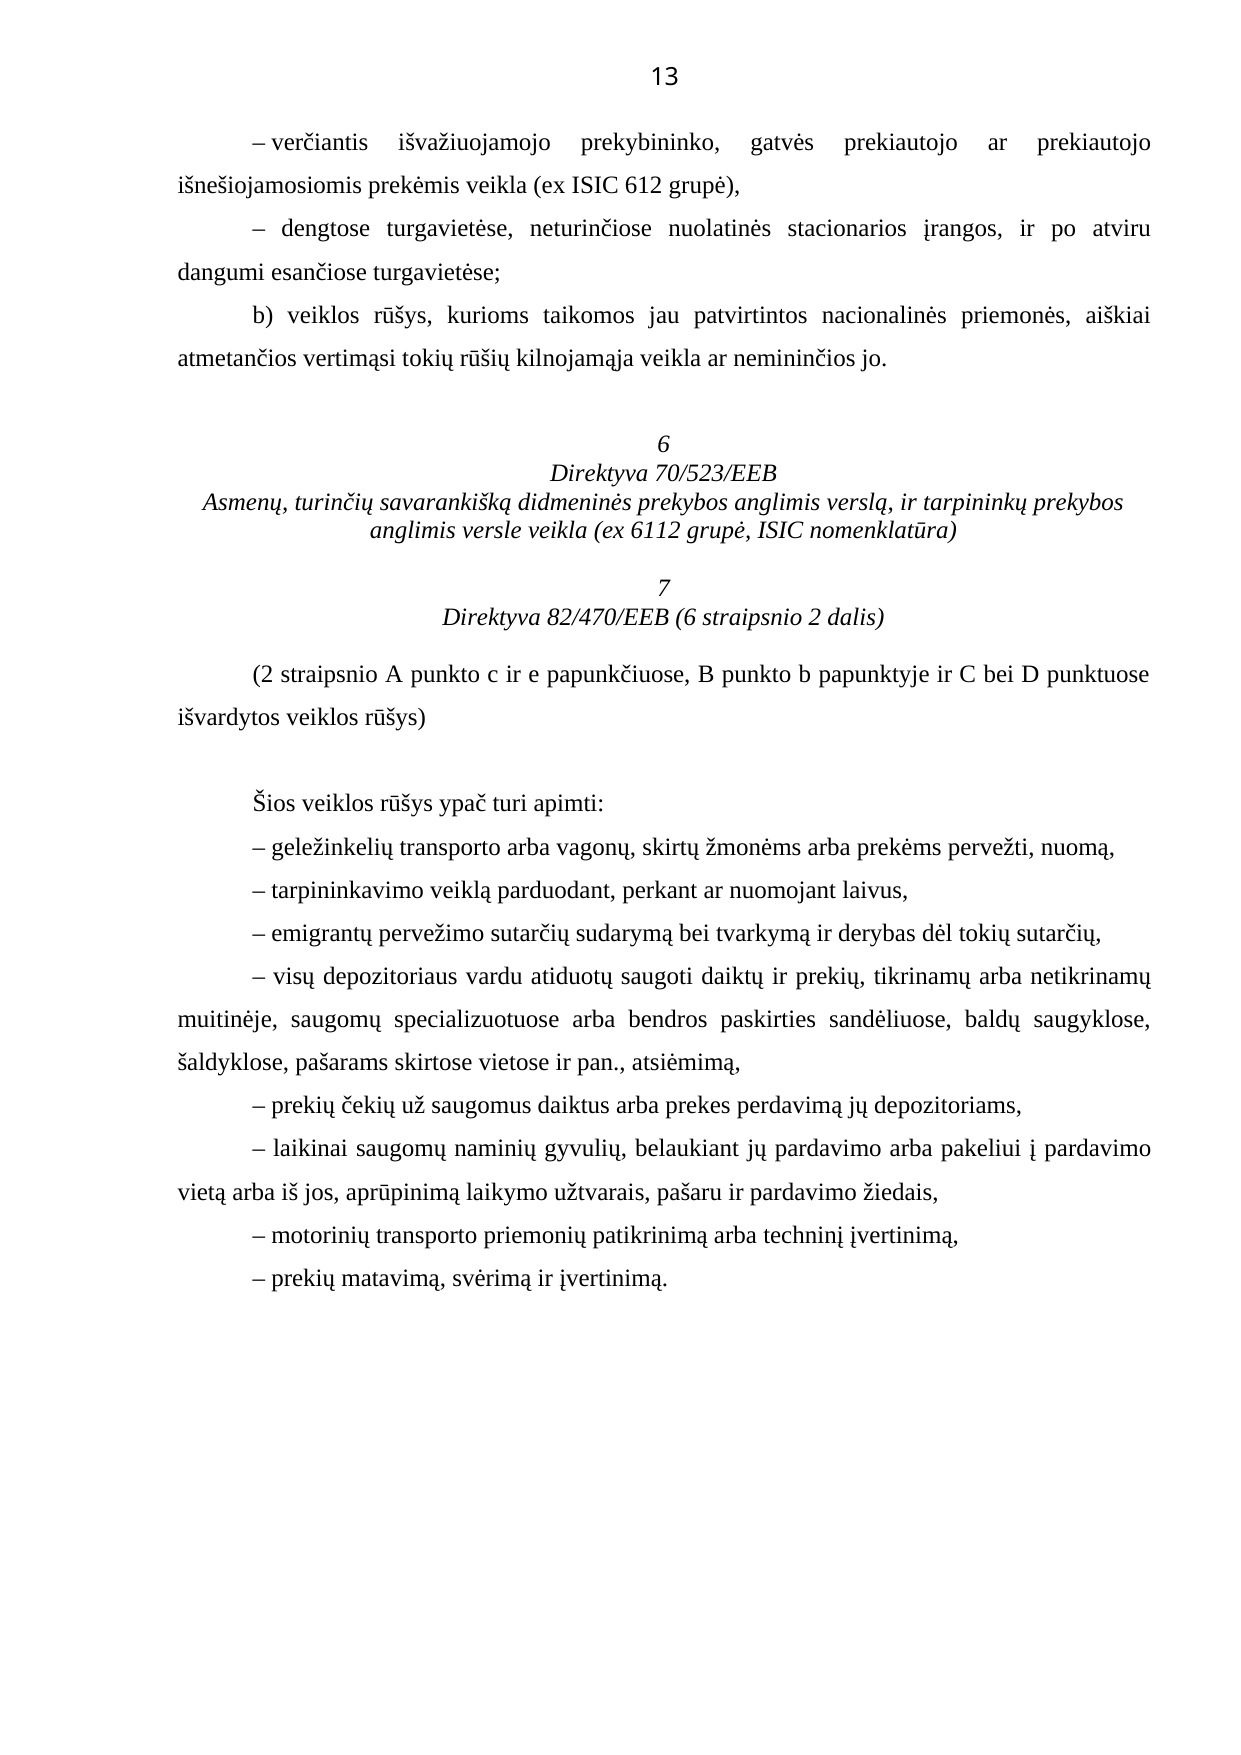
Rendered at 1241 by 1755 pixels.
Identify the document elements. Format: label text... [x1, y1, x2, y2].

text – prekių čekių už saugomus daiktus arba prekes perdavimą jų depozitoriams, [177, 1090, 1152, 1119]
text – prekių matavimą, svėrimą ir įvertinimą. [177, 1263, 1152, 1292]
text Direktyva 82/470/EEB (6 straipsnio 2 dalis) [177, 602, 1152, 630]
text 7 [177, 573, 1152, 602]
text – geležinkelių transporto arba vagonų, skirtų žmonėms arba prekėms pervežti, nuomą, [177, 832, 1152, 860]
text 6 [177, 429, 1152, 458]
text Direktyva 70/523/EEB [177, 458, 1152, 487]
text – dengtose turgavietėse, neturinčiose nuolatinės stacionarios įrangos, ir po atviru dangumi esančiose turgavietėse; [177, 213, 1152, 285]
text – motorinių transporto priemonių patikrinimą arba techninį įvertinimą, [177, 1220, 1152, 1248]
text – emigrantų pervežimo sutarčių sudarymą bei tvarkymą ir derybas dėl tokių sutarčių, [177, 918, 1152, 947]
text Šios veiklos rūšys ypač turi apimti: [177, 788, 1152, 817]
text (2 straipsnio A punkto c ir e papunkčiuose, B punkto b papunktyje ir C bei D punktuose išvardytos veiklos rūšys) [177, 659, 1152, 731]
text Asmenų, turinčių savarankišką didmeninės prekybos anglimis verslą, ir tarpininkų prekybos anglimis versle veikla (ex 6112 grupė, ISIC nomenklatūra) [177, 487, 1152, 544]
text – visų depozitoriaus vardu atiduotų saugoti daiktų ir prekių, tikrinamų arba netikrinamų muitinėje, saugomų specializuotuose arba bendros paskirties sandėliuose, baldų saugyklose, šaldyklose, pašarams skirtose vietose ir pan., atsiėmimą, [177, 961, 1152, 1076]
text – tarpininkavimo veiklą parduodant, perkant ar nuomojant laivus, [177, 875, 1152, 903]
text – verčiantis išvažiuojamojo prekybininko, gatvės prekiautojo ar prekiautojo išnešiojamosiomis prekėmis veikla (ex ISIC 612 grupė), [177, 127, 1152, 199]
text – laikinai saugomų naminių gyvulių, belaukiant jų pardavimo arba pakeliui į pardavimo vietą arba iš jos, aprūpinimą laikymo užtvarais, pašaru ir pardavimo žiedais, [177, 1133, 1152, 1205]
text b) veiklos rūšys, kurioms taikomos jau patvirtintos nacionalinės priemonės, aiškiai atmetančios vertimąsi tokių rūšių kilnojamąja veikla ar nemininčios jo. [177, 300, 1152, 372]
